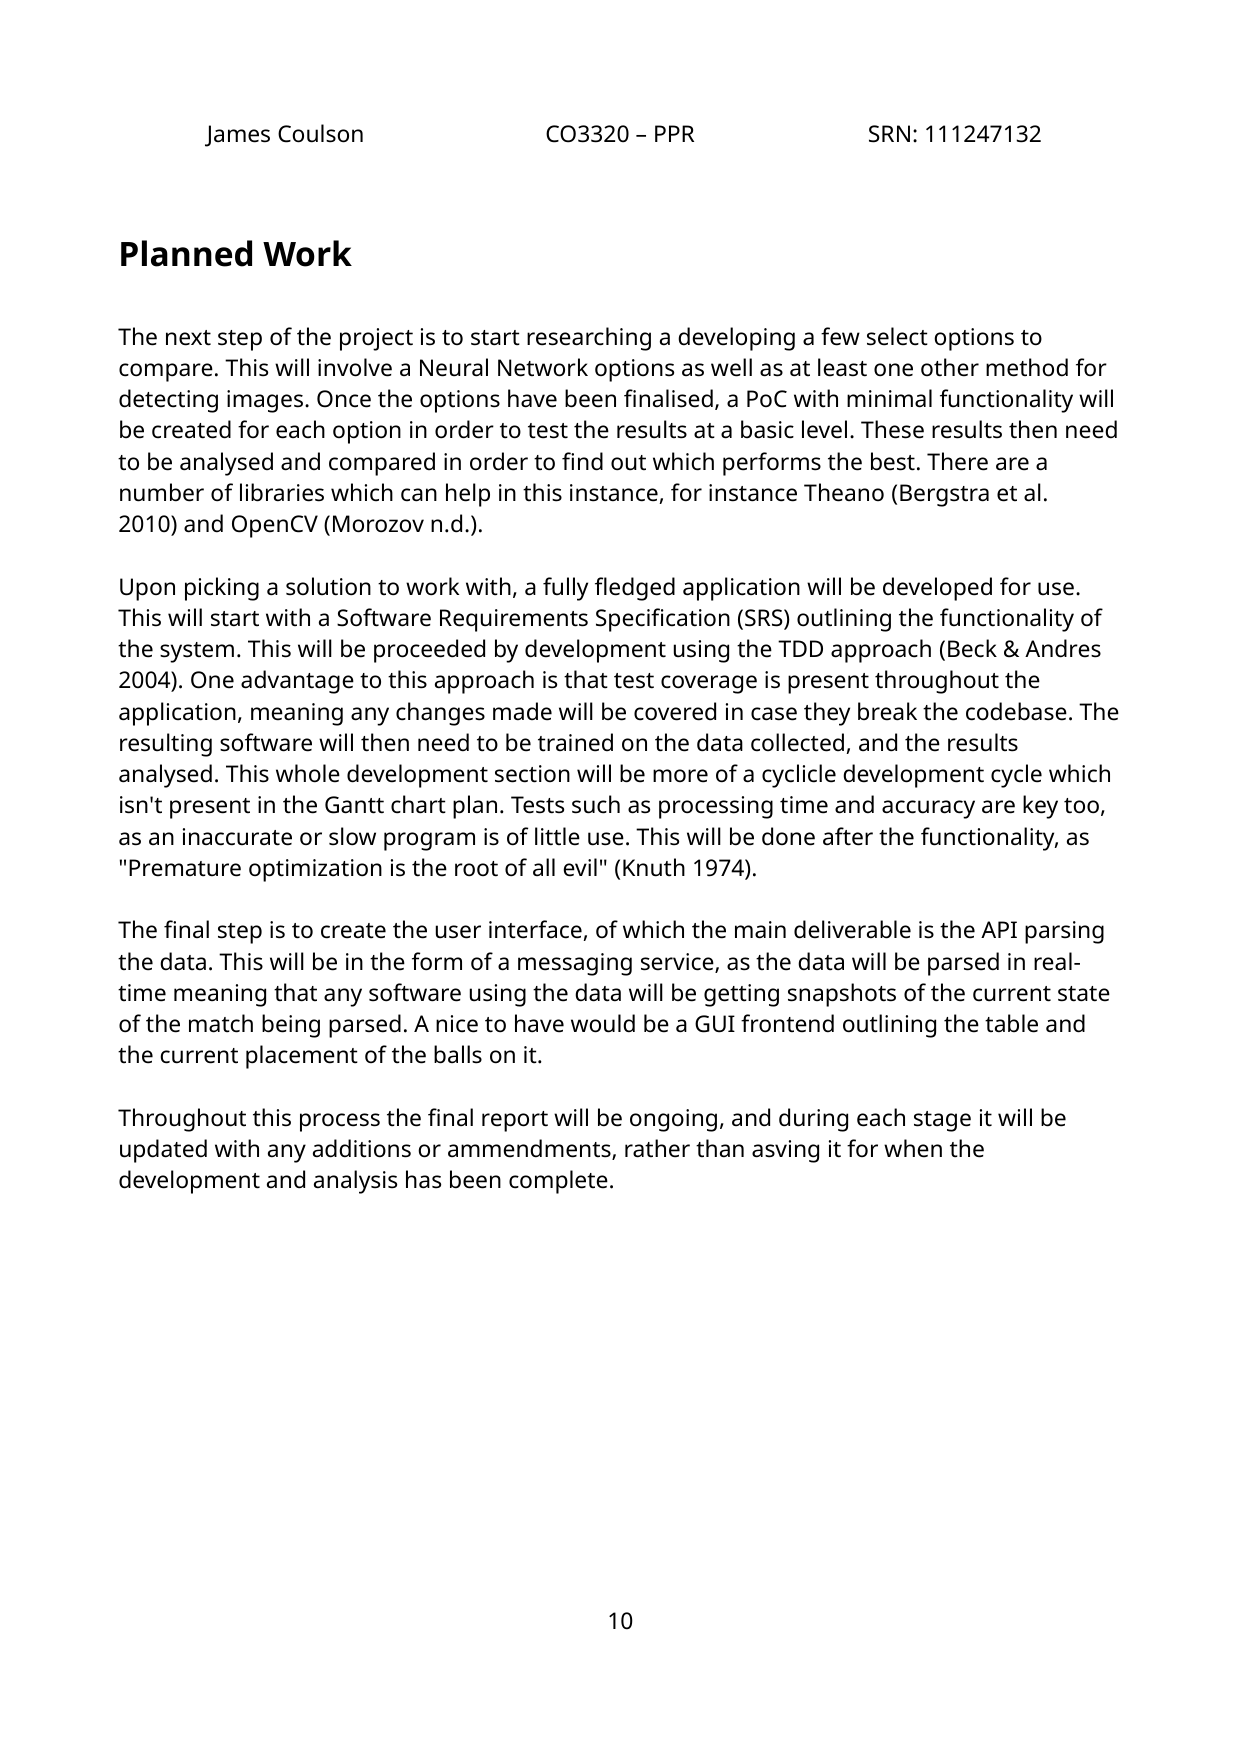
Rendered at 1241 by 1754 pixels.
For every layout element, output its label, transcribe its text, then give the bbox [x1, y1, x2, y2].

text The final step is to create the user interface, of which the main deliverable is the API parsing the data. This will be in the form of a messaging service, as the data will be parsed in real-time meaning that any software using the data will be getting snapshots of the current state of the match being parsed. A nice to have would be a GUI frontend outlining the table and the current placement of the balls on it. [118, 914, 1122, 1070]
text Upon picking a solution to work with, a fully fledged application will be developed for use. This will start with a Software Requirements Specification (SRS) outlining the functionality of the system. This will be proceeded by development using the TDD approach (Beck & Andres 2004)⁠. One advantage to this approach is that test coverage is present throughout the application, meaning any changes made will be covered in case they break the codebase. The resulting software will then need to be trained on the data collected, and the results analysed. This whole development section will be more of a cyclicle development cycle which isn't present in the Gantt chart plan. Tests such as processing time and accuracy are key too, as an inaccurate or slow program is of little use. This will be done after the functionality, as "Premature optimization is the root of all evil" (Knuth 1974)⁠. [118, 570, 1122, 883]
subtitle Planned Work [118, 231, 1122, 277]
text The next step of the project is to start researching a developing a few select options to compare. This will involve a Neural Network options as well as at least one other method for detecting images. Once the options have been finalised, a PoC with minimal functionality will be created for each option in order to test the results at a basic level. These results then need to be analysed and compared in order to find out which performs the best. There are a number of libraries which can help in this instance, for instance Theano (Bergstra et al. 2010)⁠ and OpenCV (Morozov n.d.)⁠. [118, 320, 1122, 539]
text Throughout this process the final report will be ongoing, and during each stage it will be updated with any additions or ammendments, rather than asving it for when the development and analysis has been complete. [118, 1102, 1122, 1195]
